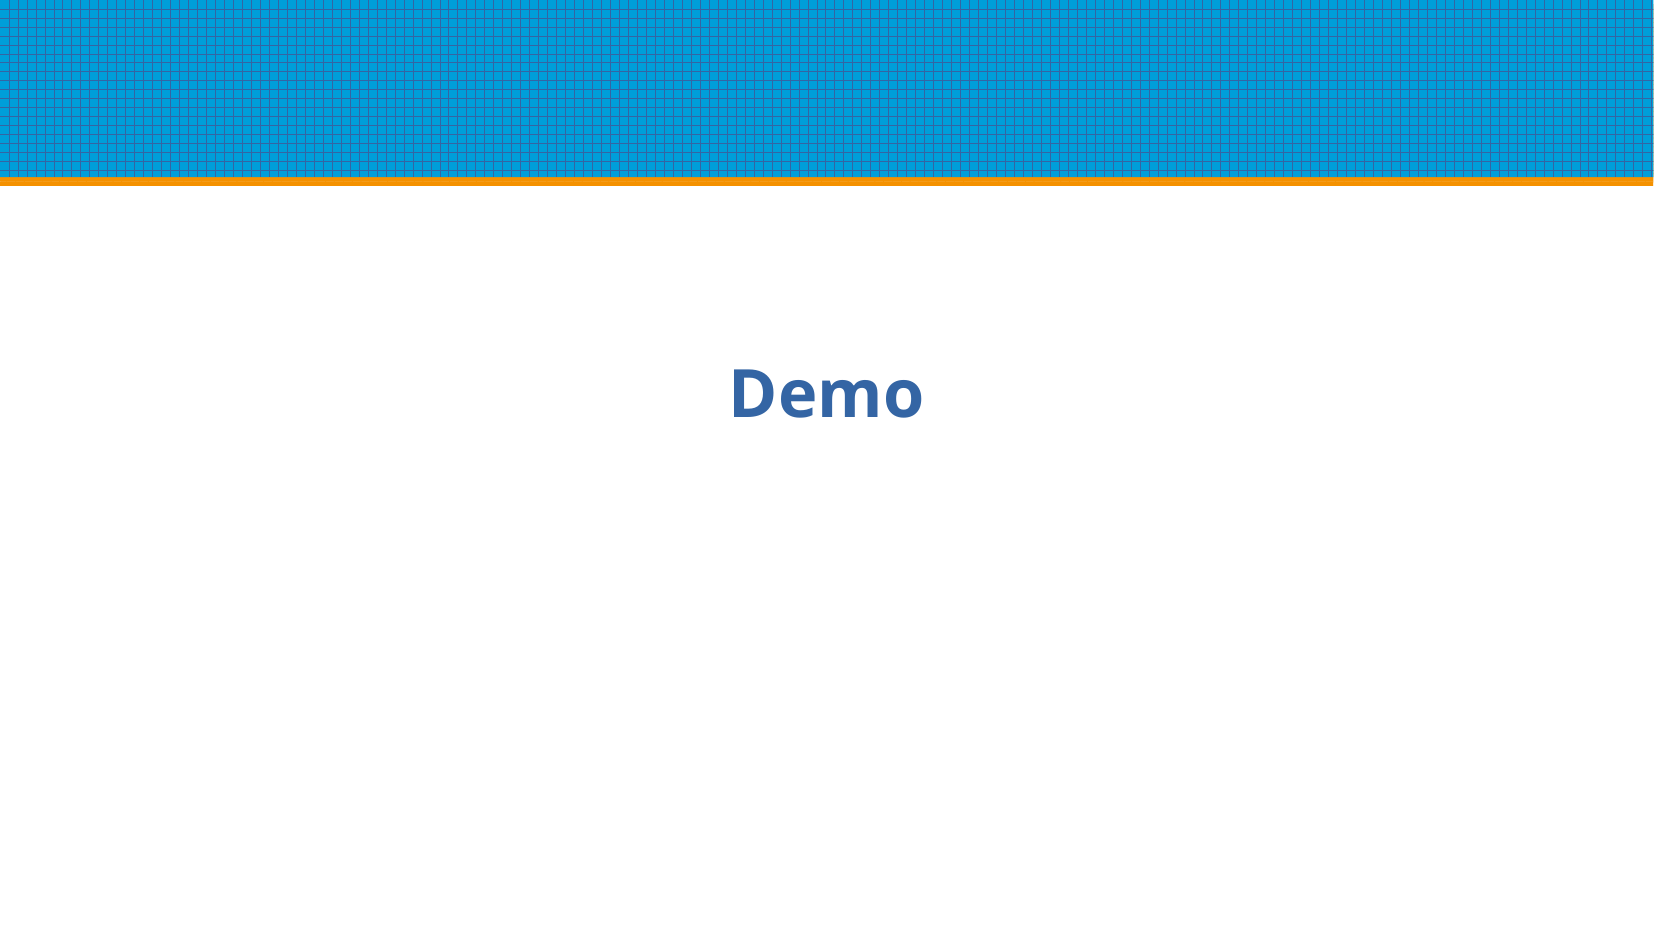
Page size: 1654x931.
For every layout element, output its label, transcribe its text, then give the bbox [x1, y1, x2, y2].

subtitle Demo [82, 14, 1571, 768]
